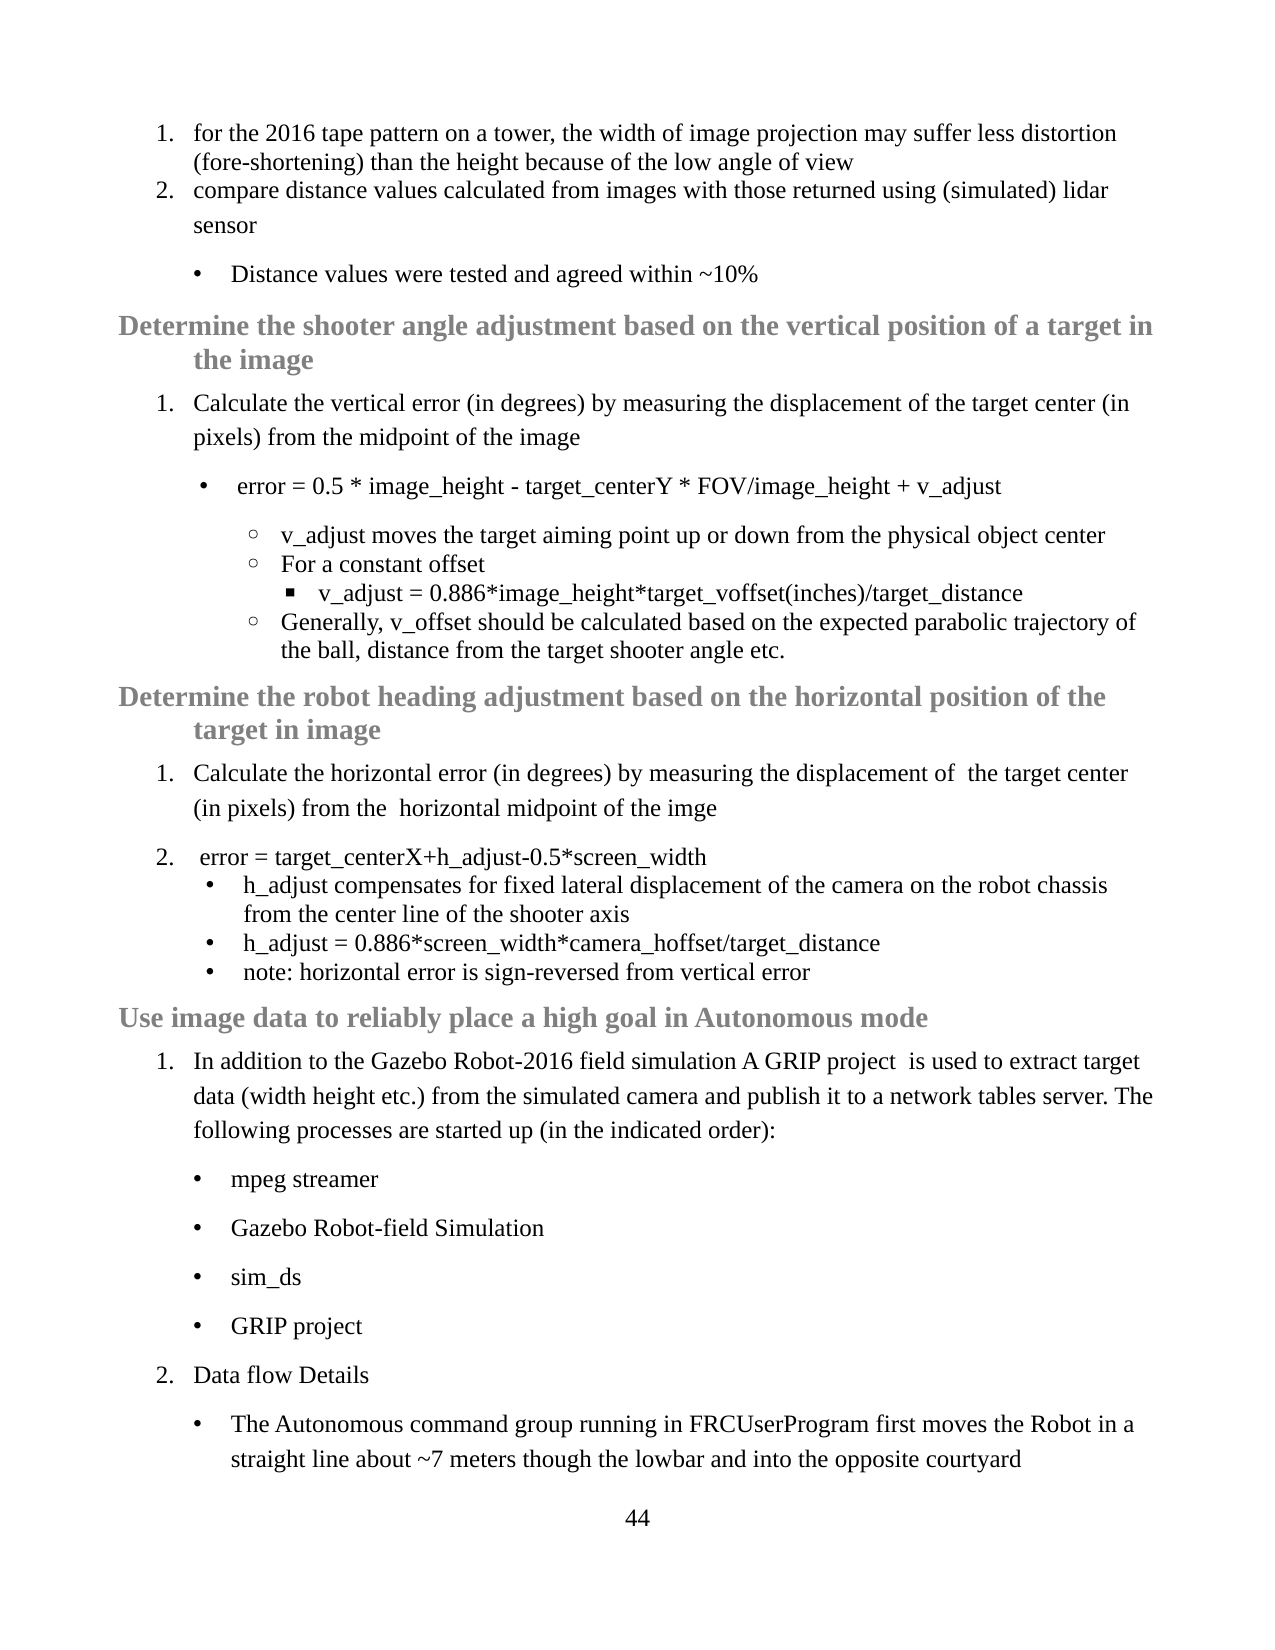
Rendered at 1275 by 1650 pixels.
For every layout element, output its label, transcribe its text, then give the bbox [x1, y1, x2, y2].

subtitle Determine the robot heading adjustment based on the horizontal position of the target in image [118, 679, 1157, 746]
list h_adjust compensates for fixed lateral displacement of the camera on the robot chassis from the center line of the shooter axis [206, 871, 1157, 928]
list mpeg streamer [193, 1164, 1157, 1193]
list Generally, v_offset should be calculated based on the expected parabolic trajectory of the ball, distance from the target shooter angle etc. [243, 607, 1157, 664]
list In addition to the Gazebo Robot-2016 field simulation A GRIP project is used to extract target data (width height etc.) from the simulated camera and publish it to a network tables server. The following processes are started up (in the indicated order): [156, 1046, 1157, 1144]
subtitle Determine the shooter angle adjustment based on the vertical position of a target in the image [118, 308, 1157, 375]
list compare distance values calculated from images with those returned using (simulated) lidar sensor [156, 176, 1157, 239]
list note: horizontal error is sign-reversed from vertical error [206, 957, 1157, 986]
list h_adjust = 0.886*screen_width*camera_hoffset/target_distance [206, 928, 1157, 957]
list GRIP project [193, 1311, 1157, 1340]
list error = 0.5 * image_height - target_centerY * FOV/image_height + v_adjust [199, 471, 1157, 500]
list Calculate the vertical error (in degrees) by measuring the displacement of the target center (in pixels) from the midpoint of the image [156, 388, 1157, 451]
list Distance values were tested and agreed within ~10% [193, 259, 1157, 288]
list error = target_centerX+h_adjust-0.5*screen_width [156, 842, 1157, 871]
list Data flow Details [156, 1361, 1157, 1389]
list Calculate the horizontal error (in degrees) by measuring the displacement of the target center (in pixels) from the horizontal midpoint of the imge [156, 758, 1157, 822]
subtitle Use image data to reliably place a high goal in Autonomous mode [118, 1000, 1157, 1034]
list For a constant offset [243, 549, 1157, 578]
list sim_ds [193, 1262, 1157, 1291]
list for the 2016 tape pattern on a tower, the width of image projection may suffer less distortion (fore-shortening) than the height because of the low angle of view [156, 118, 1157, 176]
list v_adjust moves the target aiming point up or down from the physical object center [243, 520, 1157, 549]
list The Autonomous command group running in FRCUserProgram first moves the Robot in a straight line about ~7 meters though the lowbar and into the opposite courtyard [193, 1409, 1157, 1473]
list v_adjust = 0.886*image_height*target_voffset(inches)/target_distance [281, 578, 1157, 607]
list Gazebo Robot-field Simulation [193, 1213, 1157, 1242]
